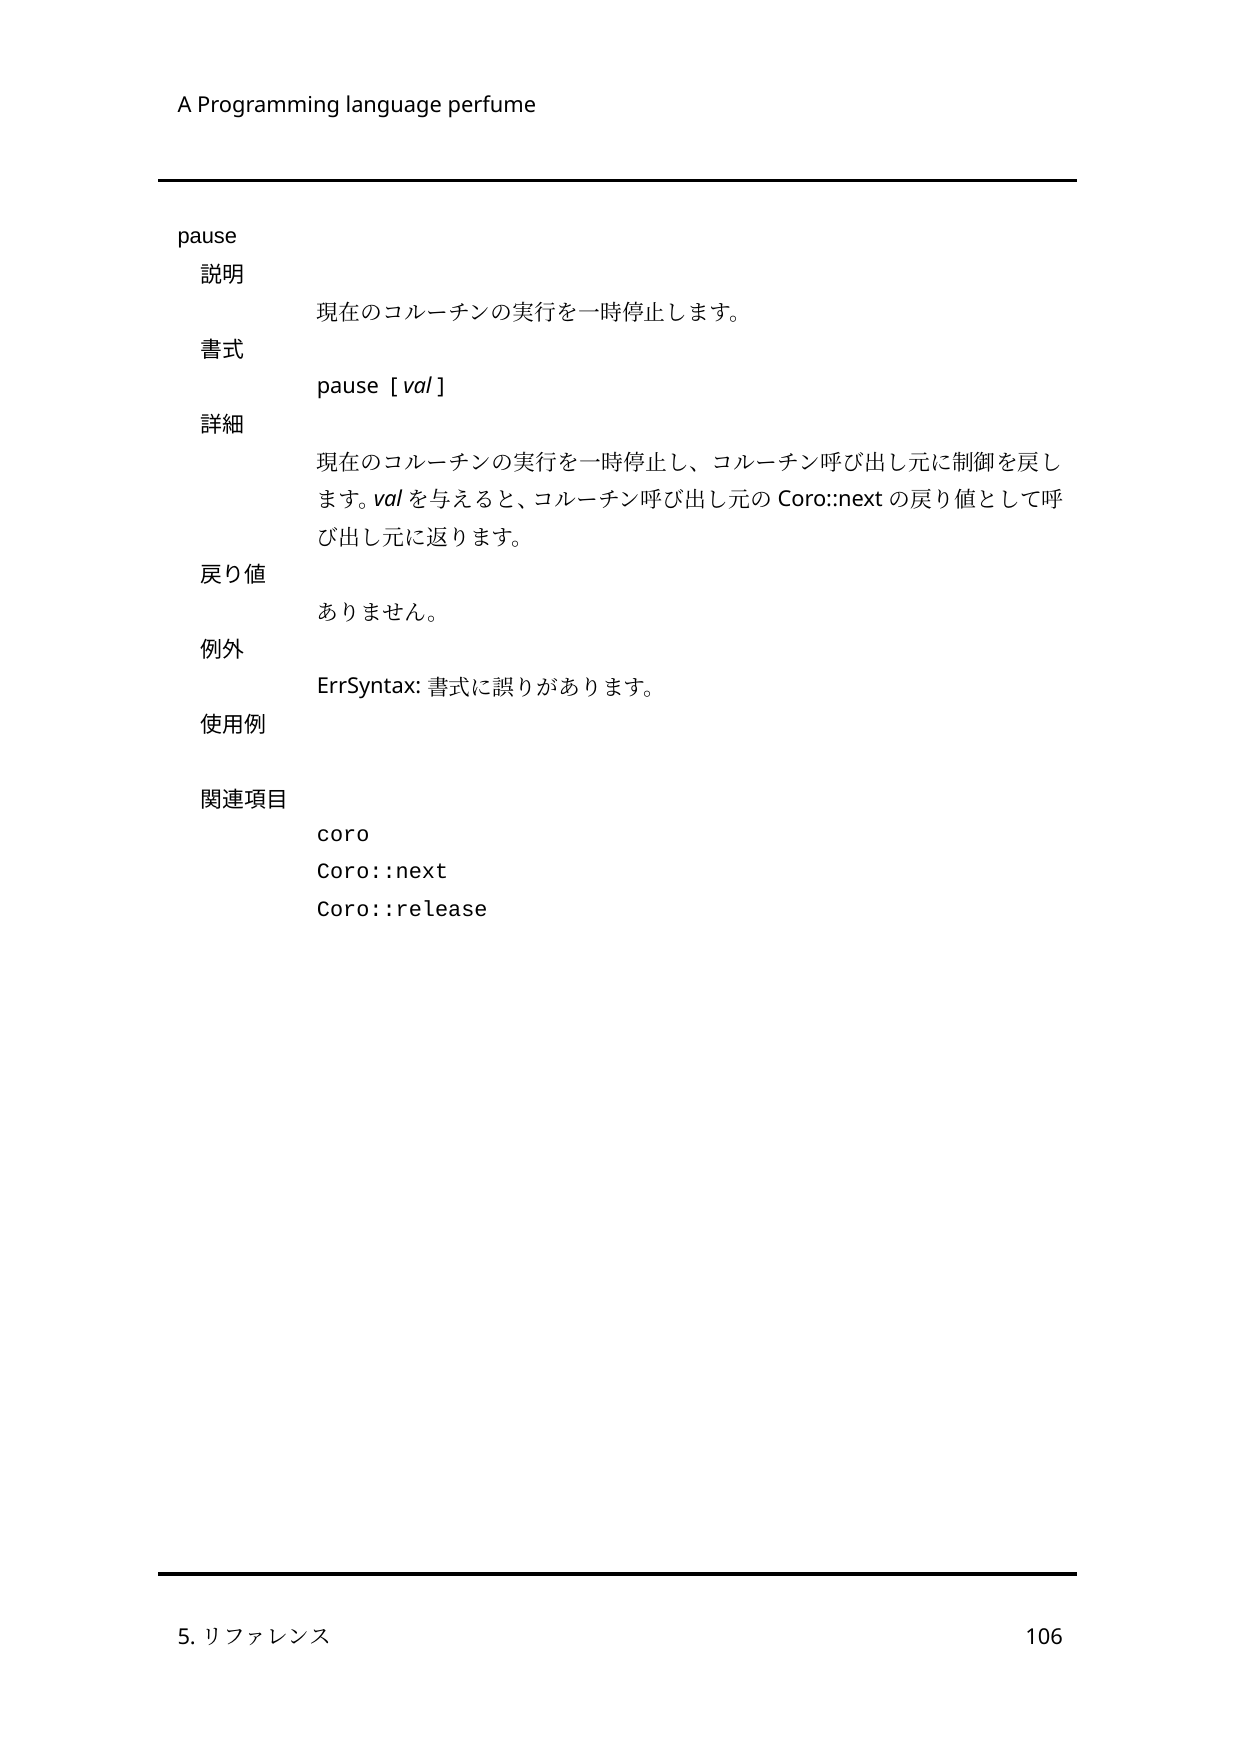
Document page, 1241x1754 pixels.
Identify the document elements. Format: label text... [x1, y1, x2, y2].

table_cell coro Coro::next Coro::release [317, 779, 1063, 929]
table_cell 使用例 [200, 704, 317, 779]
table_cell 詳細 [200, 404, 317, 554]
table_cell 例外 [200, 629, 317, 704]
table_cell [317, 704, 1063, 779]
subtitle pause [177, 217, 1063, 254]
table_header 現在のコルーチンの実行を一時停止します。 [317, 254, 1063, 329]
table_cell 現在のコルーチンの実行を一時停止し、コルーチン呼び出し元に制御を戻します。val を与えると、コルーチン呼び出し元の Coro::next の戻り値として呼び出し元に返ります。 [317, 404, 1063, 554]
table_cell ErrSyntax: 書式に誤りがあります。 [317, 629, 1063, 704]
table_cell 戻り値 [200, 554, 317, 629]
table_cell pause [ val ] [317, 329, 1063, 404]
table_header 説明 [200, 254, 317, 329]
table_cell ありません。 [317, 554, 1063, 629]
table_cell 書式 [200, 329, 317, 404]
table_cell 関連項目 [200, 779, 317, 929]
